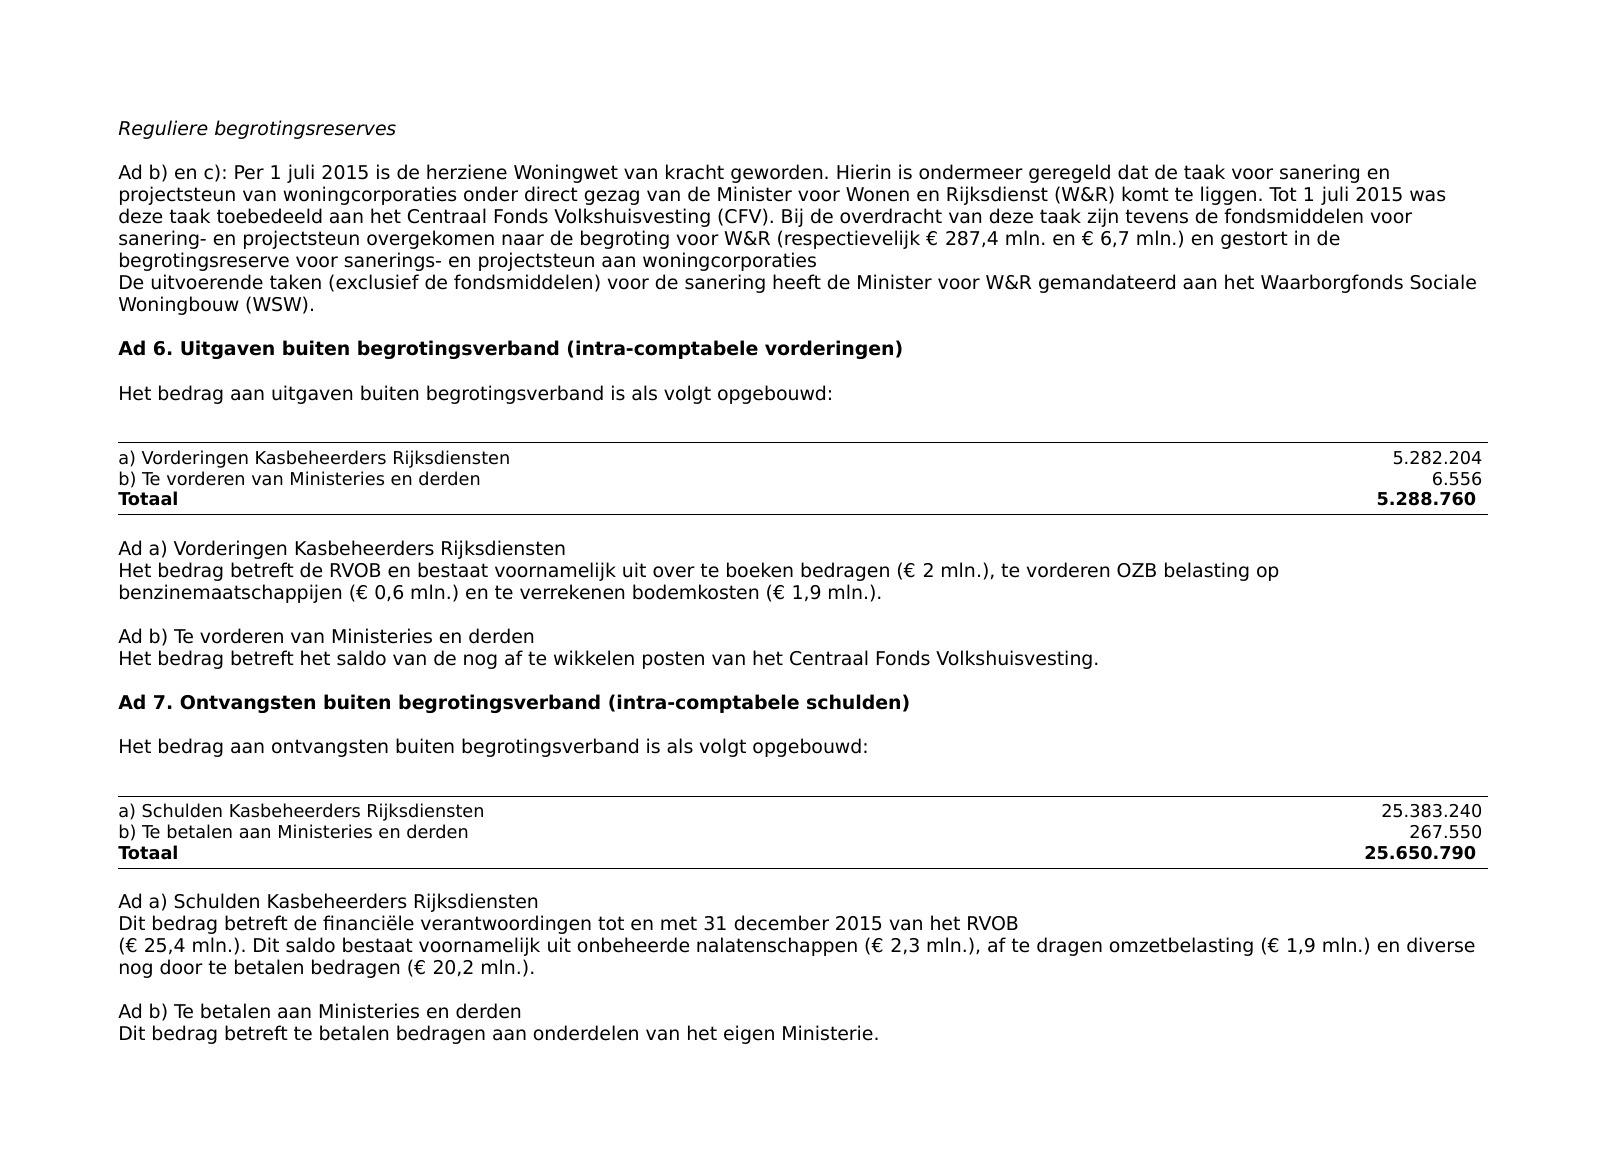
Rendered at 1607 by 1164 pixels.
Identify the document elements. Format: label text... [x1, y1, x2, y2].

text De uitvoerende taken (exclusief de fondsmiddelen) voor de sanering heeft de Minister voor W&R gemandateerd aan het Waarborgfonds Sociale Woningbouw (WSW). [118, 272, 1488, 316]
table_cell 5.288.760 [1214, 489, 1488, 514]
text (€ 25,4 mln.). Dit saldo bestaat voornamelijk uit onbeheerde nalatenschappen (€ 2,3 mln.), af te dragen omzetbelasting (€ 1,9 mln.) en diverse nog door te betalen bedragen (€ 20,2 mln.). [118, 935, 1488, 979]
table_cell a) Schulden Kasbeheerders Rijksdiensten [118, 797, 1214, 822]
text Het bedrag betreft de RVOB en bestaat voornamelijk uit over te boeken bedragen (€ 2 mln.), te vorderen OZB belasting op benzinemaatschappijen (€ 0,6 mln.) en te verrekenen bodemkosten (€ 1,9 mln.). [118, 559, 1488, 603]
table_cell 6.556 [1214, 469, 1488, 489]
text Ad a) Schulden Kasbeheerders Rijksdiensten [118, 891, 1488, 913]
table_cell Totaal [118, 843, 1214, 868]
table_cell Totaal [118, 489, 1214, 514]
table_cell 25.650.790 [1214, 843, 1488, 868]
text Het bedrag aan uitgaven buiten begrotingsverband is als volgt opgebouwd: [118, 382, 1488, 404]
table_header (Bedragen in €) [118, 426, 1488, 442]
table_cell b) Te betalen aan Ministeries en derden [118, 822, 1214, 843]
text Dit bedrag betreft de financiële verantwoordingen tot en met 31 december 2015 van het RVOB [118, 913, 1488, 935]
text Dit bedrag betreft te betalen bedragen aan onderdelen van het eigen Ministerie. [118, 1023, 1488, 1045]
subtitle Reguliere begrotingsreserves [118, 118, 1488, 140]
text Ad b) en c): Per 1 juli 2015 is de herziene Woningwet van kracht geworden. Hierin is ondermeer geregeld dat de taak voor sanering en projectsteun van woningcorporaties onder direct gezag van de Minister voor Wonen en Rijksdienst (W&R) komt te liggen. Tot 1 juli 2015 was deze taak toebedeeld aan het Centraal Fonds Volkshuisvesting (CFV). Bij de overdracht van deze taak zijn tevens de fondsmiddelen voor sanering- en projectsteun overgekomen naar de begroting voor W&R (respectievelijk € 287,4 mln. en € 6,7 mln.) en gestort in de begrotingsreserve voor sanerings- en projectsteun aan woningcorporaties [118, 162, 1488, 272]
text Het bedrag betreft het saldo van de nog af te wikkelen posten van het Centraal Fonds Volkshuisvesting. [118, 648, 1488, 670]
table_cell b) Te vorderen van Ministeries en derden [118, 469, 1214, 489]
text Ad a) Vorderingen Kasbeheerders Rijksdiensten [118, 538, 1488, 559]
subtitle Ad 6. Uitgaven buiten begrotingsverband (intra-comptabele vorderingen) [118, 338, 1488, 360]
text Ad b) Te vorderen van Ministeries en derden [118, 626, 1488, 648]
table_cell 25.383.240 [1214, 797, 1488, 822]
table_cell a) Vorderingen Kasbeheerders Rijksdiensten [118, 443, 1214, 468]
text Ad b) Te betalen aan Ministeries en derden [118, 1001, 1488, 1023]
text Het bedrag aan ontvangsten buiten begrotingsverband is als volgt opgebouwd: [118, 736, 1488, 758]
table_header (Bedragen in €) [118, 780, 1488, 796]
table_cell 267.550 [1214, 822, 1488, 843]
table_cell 5.282.204 [1214, 443, 1488, 468]
subtitle Ad 7. Ontvangsten buiten begrotingsverband (intra-comptabele schulden) [118, 692, 1488, 714]
